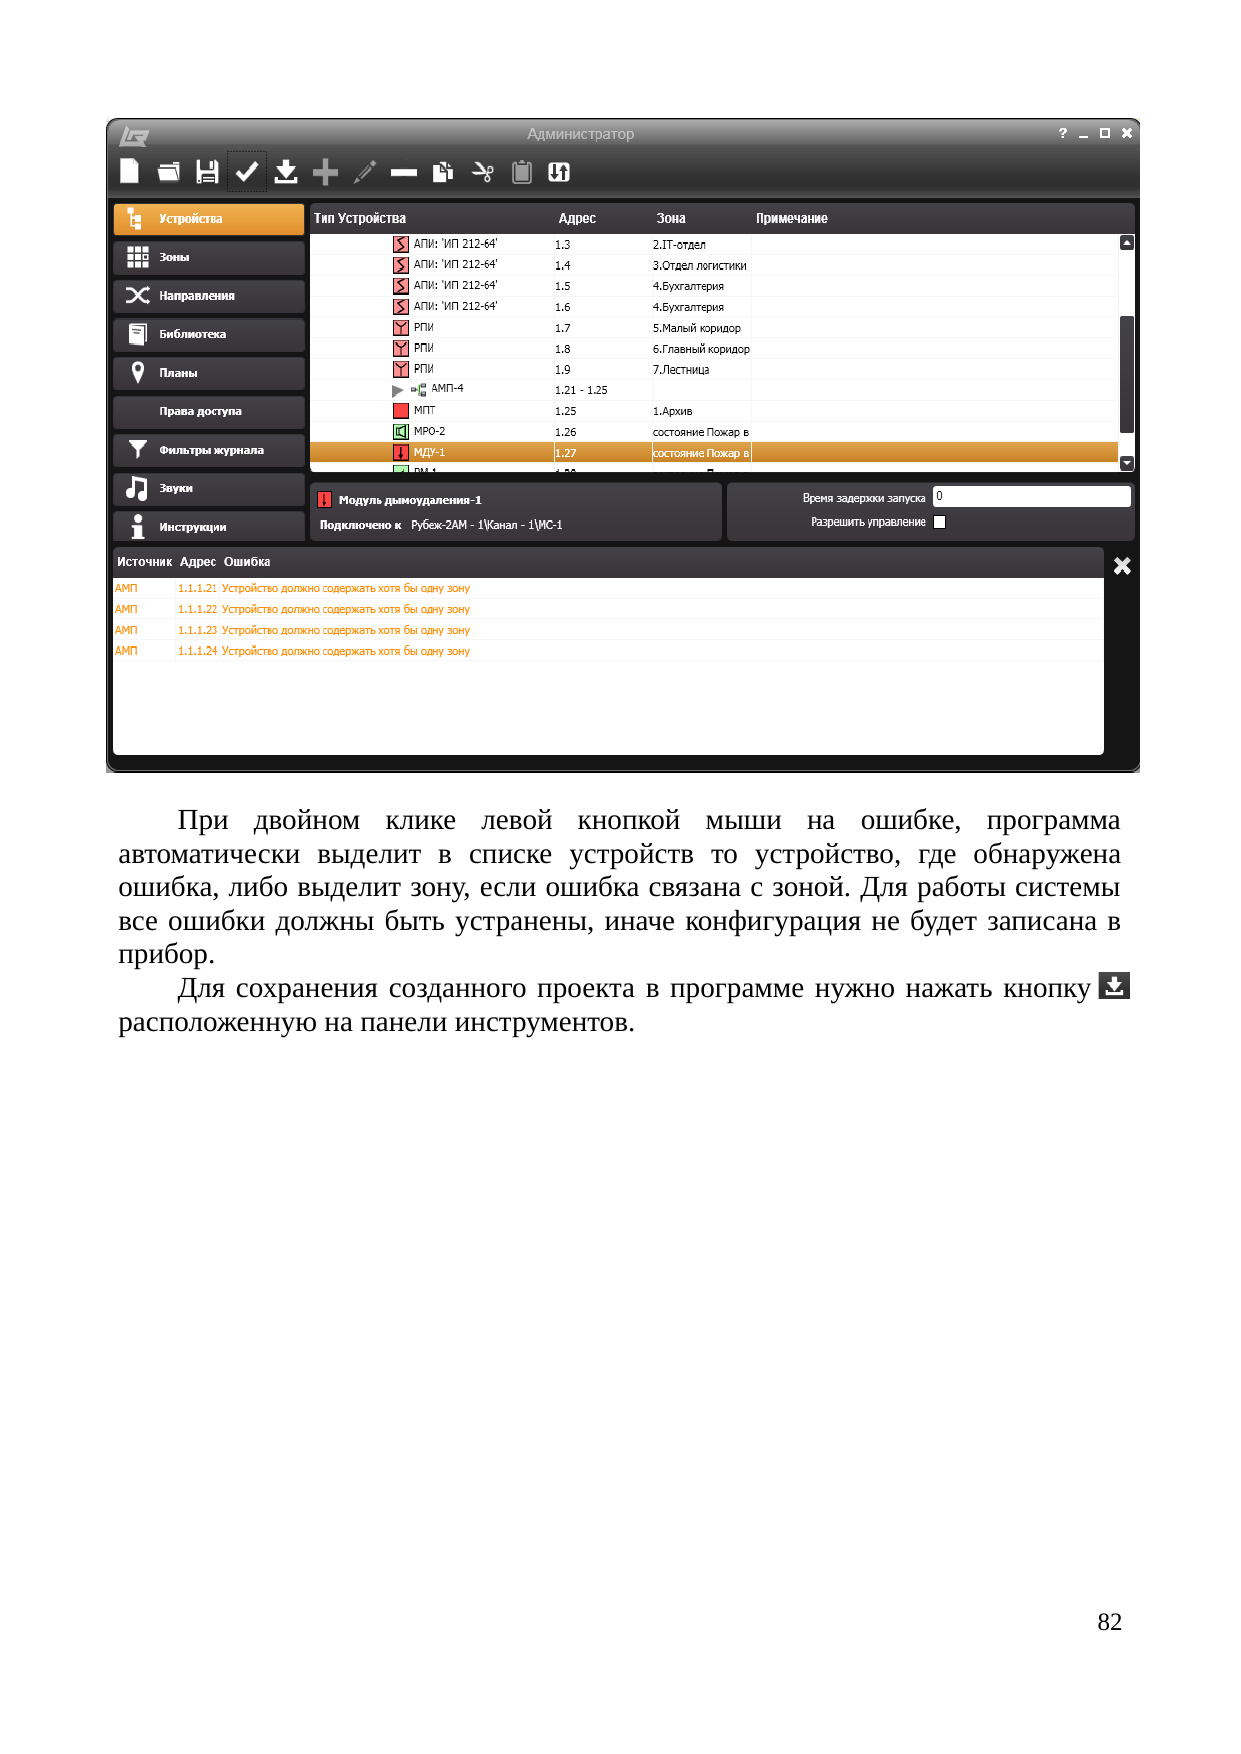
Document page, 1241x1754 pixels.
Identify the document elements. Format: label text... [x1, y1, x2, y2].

text Для сохранения созданного проекта в программе нужно нажать кнопку расположенную на панели инструментов. [118, 970, 1122, 1037]
picture [1098, 972, 1130, 999]
text При двойном клике левой кнопкой мыши на ошибке, программа автоматически выделит в списке устройств то устройство, где обнаружена ошибка, либо выделит зону, если ошибка связана с зоной. Для работы системы все ошибки должны быть устранены, иначе конфигурация не будет записана в прибор. [118, 773, 1122, 970]
picture [106, 118, 1140, 773]
